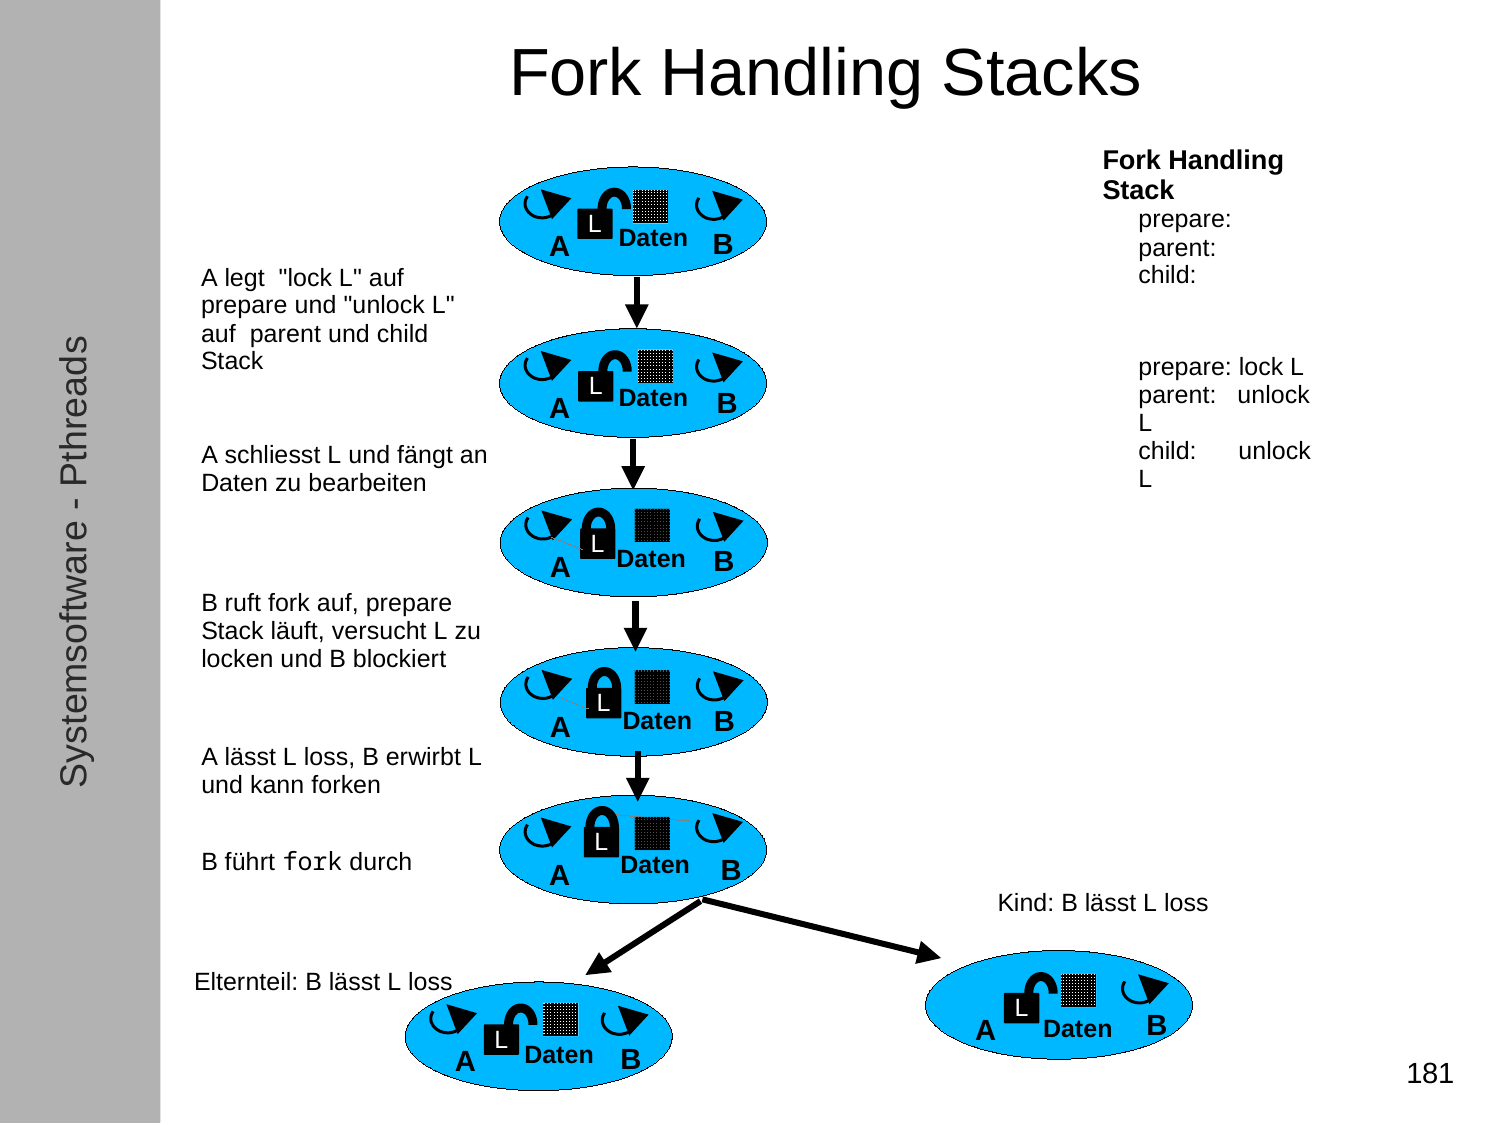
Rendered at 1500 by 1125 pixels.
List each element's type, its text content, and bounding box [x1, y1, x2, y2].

text_box Daten [607, 699, 734, 759]
text_box [405, 981, 673, 1090]
text_box Daten [603, 376, 730, 436]
text_box Daten [601, 536, 728, 597]
text_box prepare: parent: child: [1123, 216, 1249, 342]
text_box [499, 166, 767, 275]
text_box A [534, 384, 565, 437]
text_box L [578, 209, 612, 239]
text_box Daten [603, 216, 730, 276]
text_box [0, 0, 160, 1123]
text_box B führt fork durch [186, 835, 483, 893]
text_box Systemsoftware - Pthreads [47, 1, 121, 1124]
text_box L [1004, 993, 1039, 1023]
text_box A [534, 543, 566, 597]
text_box L [580, 529, 615, 559]
text_box A [585, 913, 659, 969]
text_box A schliesst L und fängt an Daten zu bearbeiten [186, 433, 511, 537]
text_box L [484, 1024, 519, 1055]
text_box Daten [1028, 1007, 1154, 1067]
text_box Elternteil: B lässt L loss [178, 960, 470, 1035]
text_box B ruft fork auf, prepare Stack läuft, versucht L zu locken und B blockiert [186, 581, 511, 715]
text_box Fork Handling Stacks [458, 27, 1194, 123]
text_box L [584, 827, 619, 857]
text_box A lässt L loss, B erwirbt L und kann forken [186, 735, 511, 828]
text_box Kind: B lässt L loss [982, 881, 1232, 955]
text_box [591, 517, 606, 529]
text_box L [586, 688, 621, 718]
text_box A [534, 703, 566, 756]
text_box prepare: lock L parent: unlock L child: unlock L [1123, 345, 1336, 537]
text_box [925, 955, 1193, 1058]
text_box A [608, 933, 659, 969]
text_box A [439, 1037, 471, 1090]
text_box Daten [605, 843, 732, 903]
text_box [500, 647, 768, 756]
text_box A legt "lock L" auf prepare und "unlock L" auf parent und child Stack [186, 255, 504, 389]
text_box [595, 816, 609, 827]
text_box Fork Handling Stack [1087, 137, 1367, 216]
text_box Daten [509, 1033, 636, 1093]
text_box [1406, 1057, 1472, 1106]
text_box A [959, 1006, 991, 1059]
text_box A [534, 850, 565, 904]
text_box L [578, 371, 613, 401]
text_box B [1131, 1001, 1162, 1055]
text_box [500, 328, 767, 438]
text_box [500, 488, 768, 596]
text_box A [534, 222, 565, 275]
text_box B [732, 846, 736, 899]
text_box [499, 795, 767, 903]
text_box [597, 677, 612, 688]
